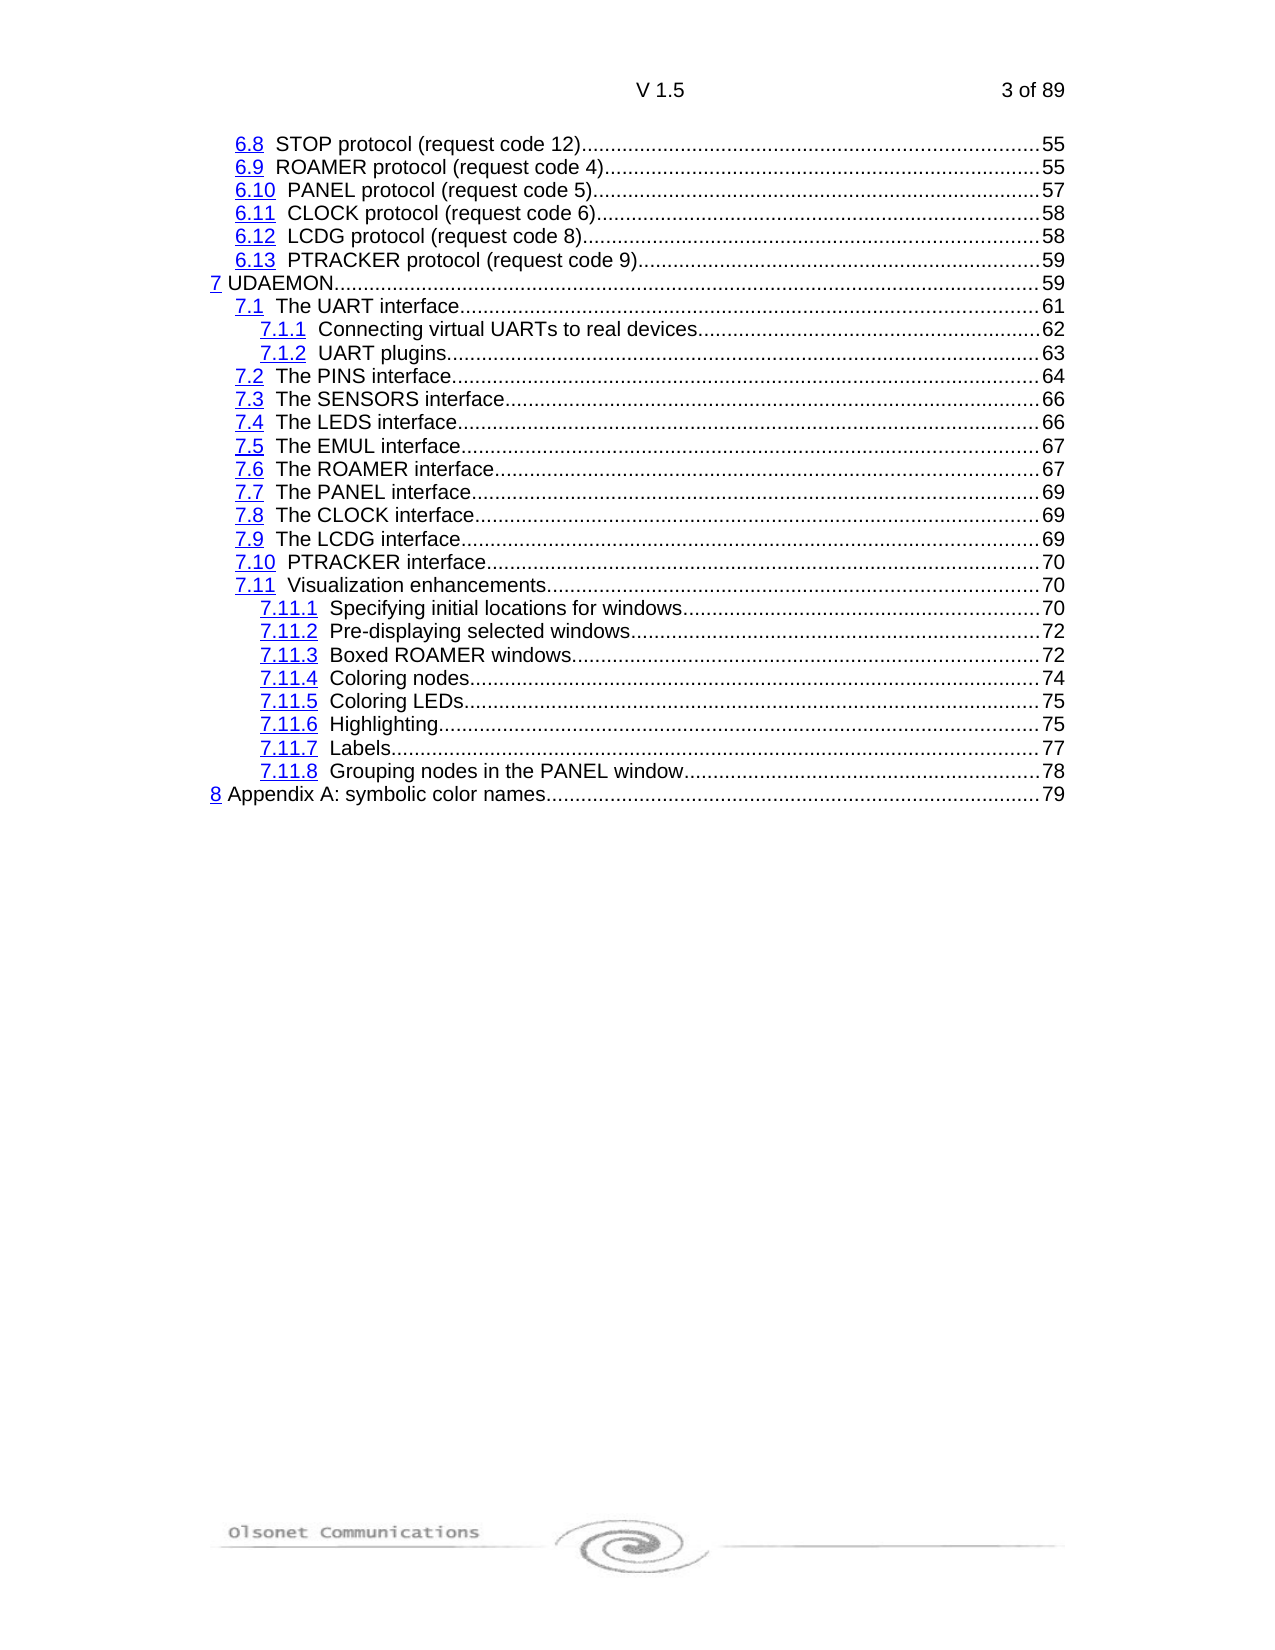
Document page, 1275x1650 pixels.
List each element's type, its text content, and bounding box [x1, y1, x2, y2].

text 7.11.6 Highlighting 75 [260, 713, 1065, 736]
text 7.11.8 Grouping nodes in the PANEL window 78 [260, 759, 1065, 783]
text 6.13 PTRACKER protocol (request code 9) 59 [235, 248, 1065, 272]
text 7.11.1 Specifying initial locations for windows 70 [260, 597, 1065, 620]
text 7.6 The ROAMER interface 67 [235, 457, 1065, 481]
text 7.11.2 Pre-displaying selected windows 72 [260, 620, 1065, 643]
text 7.9 The LCDG interface 69 [235, 527, 1065, 550]
text 8 Appendix A: symbolic color names 79 [210, 783, 1065, 806]
text 7.11.4 Coloring nodes 74 [260, 666, 1065, 690]
text 6.10 PANEL protocol (request code 5) 57 [235, 179, 1065, 202]
text 6.12 LCDG protocol (request code 8) 58 [235, 225, 1065, 248]
picture [210, 1504, 1065, 1596]
text 7.1.2 UART plugins 63 [260, 341, 1065, 364]
text 7.8 The CLOCK interface 69 [235, 504, 1065, 527]
text 7.3 The SENSORS interface 66 [235, 388, 1065, 411]
text 7.11.7 Labels 77 [260, 736, 1065, 759]
text 7.5 The EMUL interface 67 [235, 434, 1065, 457]
text 7.10 PTRACKER interface 70 [235, 550, 1065, 573]
text 7.11.5 Coloring LEDs 75 [260, 690, 1065, 713]
text 6.9 ROAMER protocol (request code 4) 55 [235, 155, 1065, 179]
text 6.8 STOP protocol (request code 12) 55 [235, 132, 1065, 155]
text 7.1 The UART interface 61 [235, 295, 1065, 318]
text 7.11.3 Boxed ROAMER windows 72 [260, 643, 1065, 666]
text 7.2 The PINS interface 64 [235, 364, 1065, 388]
text 6.11 CLOCK protocol (request code 6) 58 [235, 202, 1065, 225]
text 7 UDAEMON 59 [210, 272, 1065, 295]
text 7.4 The LEDS interface 66 [235, 411, 1065, 434]
text 7.7 The PANEL interface 69 [235, 481, 1065, 504]
text 7.1.1 Connecting virtual UARTs to real devices 62 [260, 318, 1065, 341]
text 7.11 Visualization enhancements 70 [235, 573, 1065, 597]
